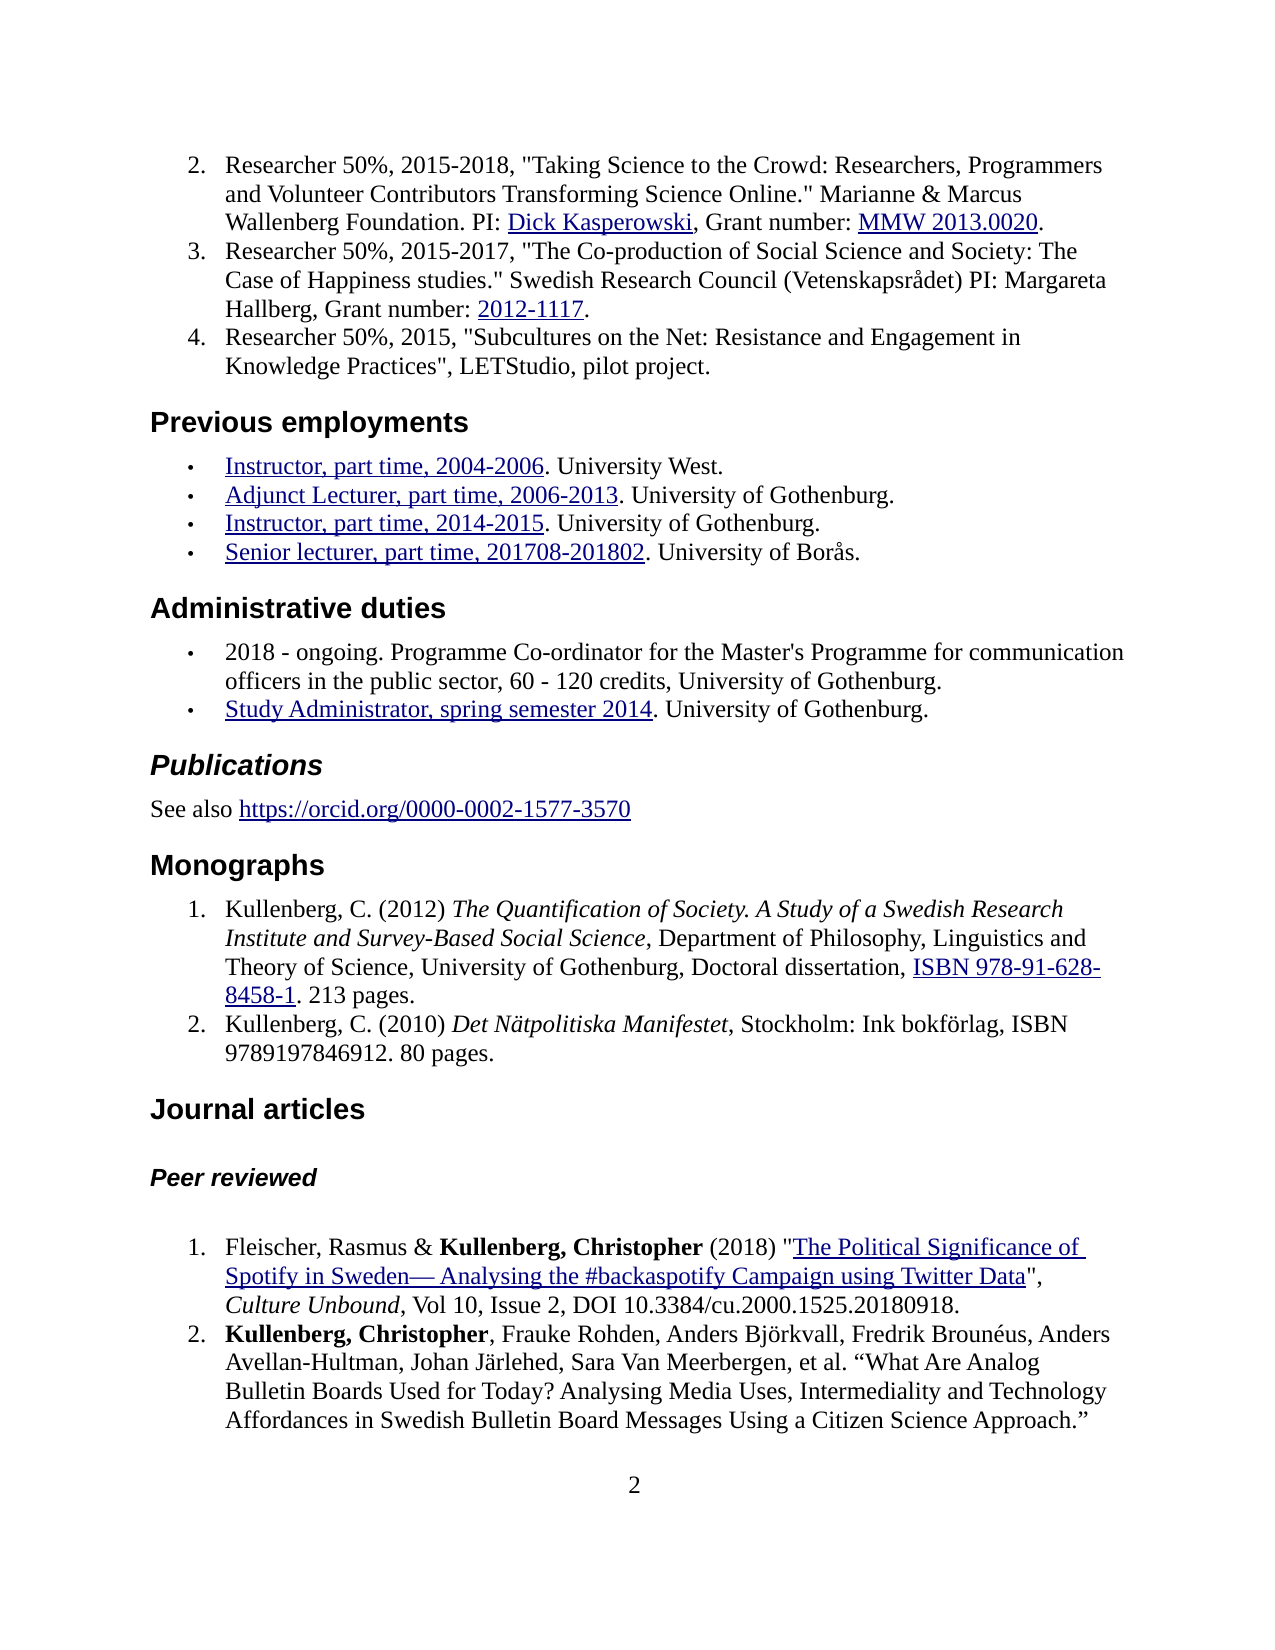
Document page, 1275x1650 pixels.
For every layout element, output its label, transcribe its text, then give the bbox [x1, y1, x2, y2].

list Kullenberg, C. (2010) Det Nätpolitiska Manifestet, Stockholm: Ink bokförlag, ISBN 9789197846912. 80 pages. [187, 1009, 1125, 1067]
subtitle Journal articles [150, 1092, 1125, 1125]
list Adjunct Lecturer, part time, 2006-2013. University of Gothenburg. [187, 480, 1125, 508]
subtitle Publications [150, 748, 1125, 782]
list 2018 - ongoing. Programme Co-ordinator for the Master's Programme for communication officers in the public sector, 60 - 120 credits, University of Gothenburg. [187, 637, 1125, 694]
list Instructor, part time, 2004-2006. University West. [187, 451, 1125, 480]
list Kullenberg, Christopher, Frauke Rohden, Anders Björkvall, Fredrik Brounéus, Anders Avellan-Hultman, Johan Järlehed, Sara Van Meerbergen, et al. “What Are Analog Bulletin Boards Used for Today? Analysing Media Uses, Intermediality and Technology Affordances in Swedish Bulletin Board Messages Using a Citizen Science Approach.” [187, 1319, 1125, 1434]
list Kullenberg, C. (2012) The Quantification of Society. A Study of a Swedish Research Institute and Survey-Based Social Science, Department of Philosophy, Linguistics and Theory of Science, University of Gothenburg, Doctoral dissertation, ISBN 978-91-628-8458-1. 213 pages. [187, 894, 1125, 1009]
subtitle Peer reviewed [150, 1163, 1125, 1191]
list Senior lecturer, part time, 201708-201802. University of Borås. [187, 537, 1125, 566]
list Researcher 50%, 2015-2018, "Taking Science to the Crowd: Researchers, Programmers and Volunteer Contributors Transforming Science Online." Marianne & Marcus Wallenberg Foundation. PI: Dick Kasperowski, Grant number: MMW 2013.0020. [187, 150, 1125, 236]
subtitle Administrative duties [150, 591, 1125, 624]
list Study Administrator, spring semester 2014. University of Gothenburg. [187, 694, 1125, 723]
list Researcher 50%, 2015, "Subcultures on the Net: Resistance and Engagement in Knowledge Practices", LETStudio, pilot project. [187, 322, 1125, 380]
subtitle Previous employments [150, 405, 1125, 438]
text See also https://orcid.org/0000-0002-1577-3570 [150, 794, 1125, 823]
list Researcher 50%, 2015-2017, "The Co-production of Social Science and Society: The Case of Happiness studies." Swedish Research Council (Vetenskapsrådet) PI: Margareta Hallberg, Grant number: 2012-1117. [187, 236, 1125, 322]
subtitle Monographs [150, 848, 1125, 882]
list Fleischer, Rasmus & Kullenberg, Christopher (2018) "The Political Significance of Spotify in Sweden— Analysing the #backaspotify Campaign using Twitter Data", Culture Unbound, Vol 10, Issue 2, DOI 10.3384/cu.2000.1525.20180918. [187, 1232, 1125, 1319]
list Instructor, part time, 2014-2015. University of Gothenburg. [187, 508, 1125, 537]
